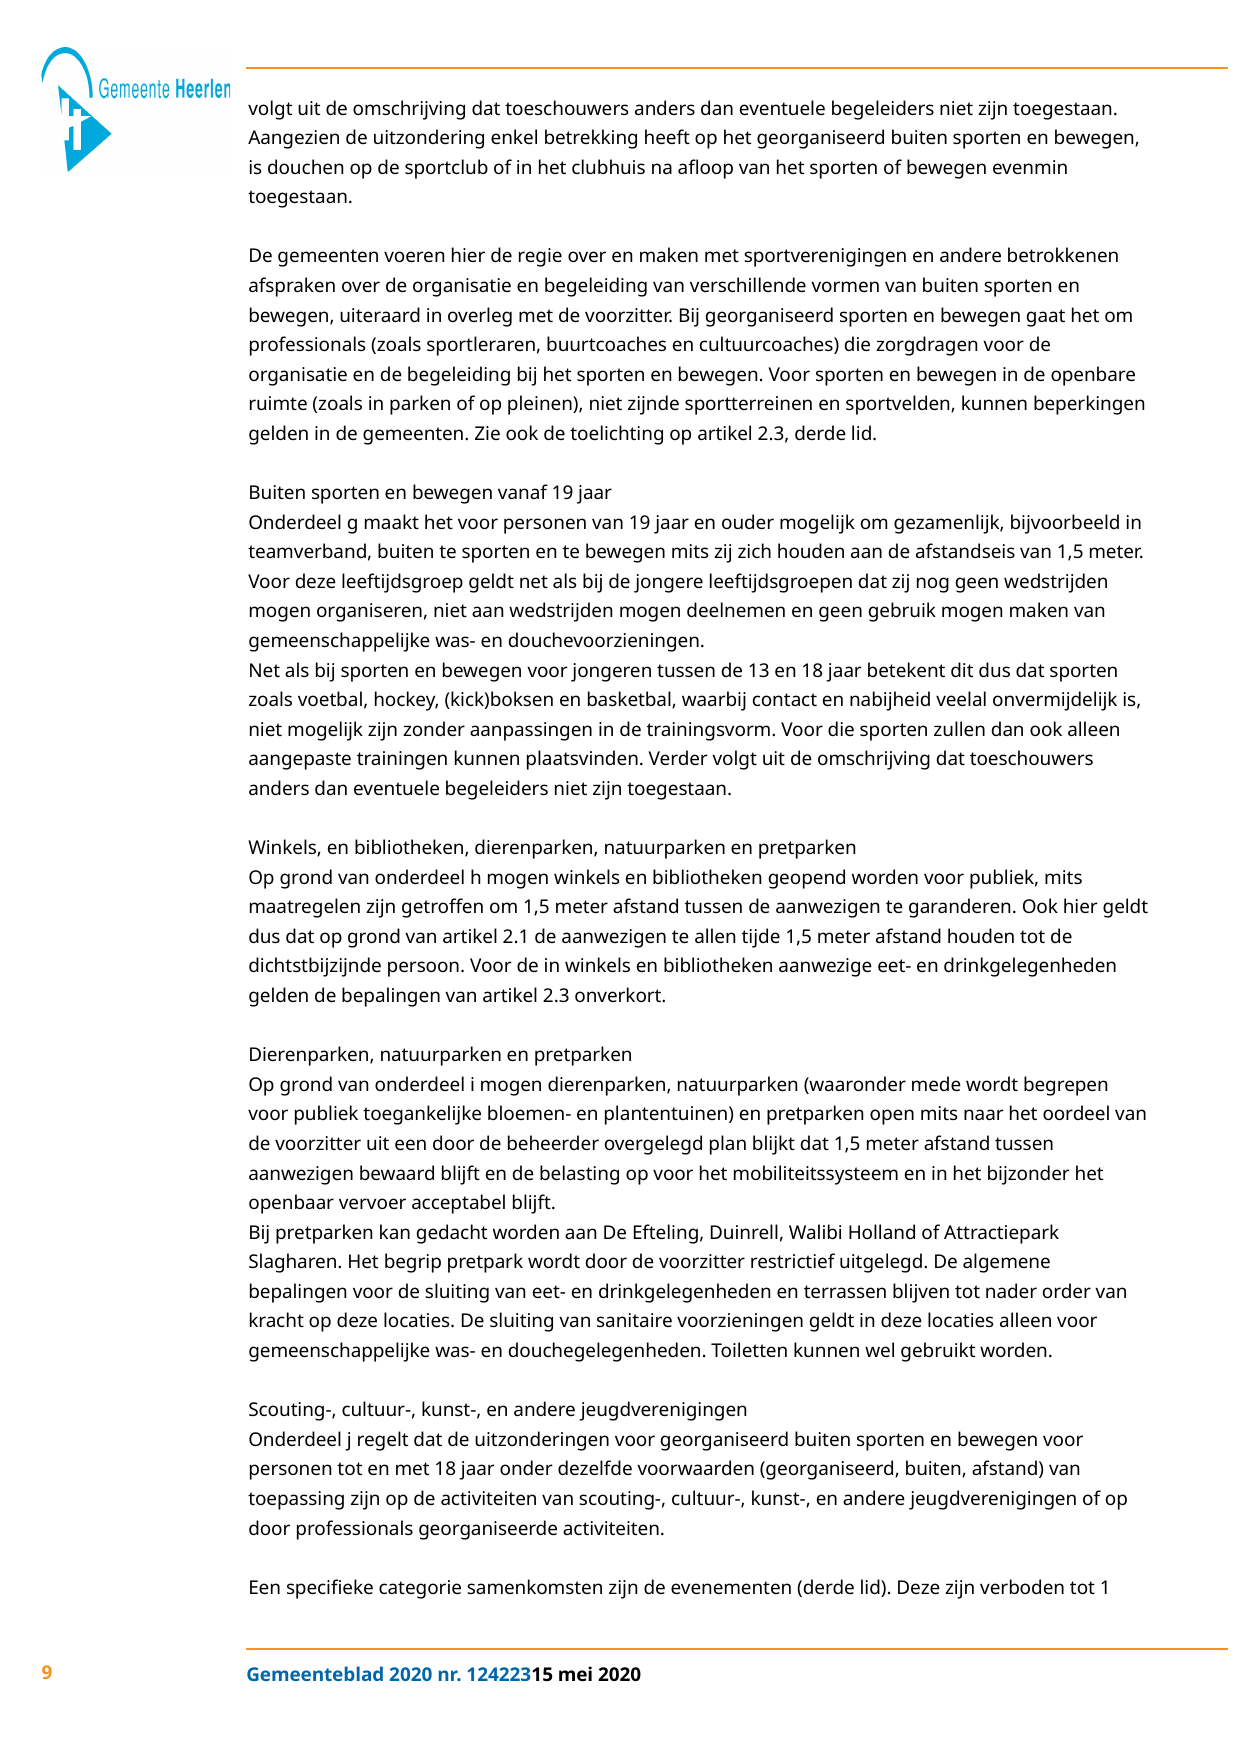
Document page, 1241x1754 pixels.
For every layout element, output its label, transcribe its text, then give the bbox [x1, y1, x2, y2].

text Op grond van onderdeel i mogen dierenparken, natuurparken (waaronder mede wordt begrepen voor publiek toegankelijke bloemen- en plantentuinen) en pretparken open mits naar het oordeel van de voorzitter uit een door de beheerder overgelegd plan blijkt dat 1,5 meter afstand tussen aanwezigen bewaard blijft en de belasting op voor het mobiliteitssysteem en in het bijzonder het openbaar vervoer acceptabel blijft. [248, 1071, 1152, 1215]
text Scouting-, cultuur-, kunst-, en andere jeugdverenigingen [248, 1396, 1152, 1422]
text De gemeenten voeren hier de regie over en maken met sportverenigingen en andere betrokkenen afspraken over de organisatie en begeleiding van verschillende vormen van buiten sporten en bewegen, uiteraard in overleg met de voorzitter. Bij georganiseerd sporten en bewegen gaat het om professionals (zoals sportleraren, buurtcoaches en cultuurcoaches) die zorgdragen voor de organisatie en de begeleiding bij het sporten en bewegen. Voor sporten en bewegen in de openbare ruimte (zoals in parken of op pleinen), niet zijnde sportterreinen en sportvelden, kunnen beperkingen gelden in de gemeenten. Zie ook de toelichting op artikel 2.3, derde lid. [248, 243, 1152, 446]
text Buiten sporten en bewegen vanaf 19 jaar [248, 479, 1152, 505]
text Net als bij sporten en bewegen voor jongeren tussen de 13 en 18 jaar betekent dit dus dat sporten zoals voetbal, hockey, (kick)boksen en basketbal, waarbij contact en nabijheid veelal onvermijdelijk is, niet mogelijk zijn zonder aanpassingen in de trainingsvorm. Voor die sporten zullen dan ook alleen aangepaste trainingen kunnen plaatsvinden. Verder volgt uit de omschrijving dat toeschouwers anders dan eventuele begeleiders niet zijn toegestaan. [248, 657, 1152, 801]
text Winkels, en bibliotheken, dierenparken, natuurparken en pretparken [248, 834, 1152, 860]
picture [41, 47, 231, 172]
text Bij pretparken kan gedacht worden aan De Efteling, Duinrell, Walibi Holland of Attractiepark Slagharen. Het begrip pretpark wordt door de voorzitter restrictief uitgelegd. De algemene bepalingen voor de sluiting van eet- en drinkgelegenheden en terrassen blijven tot nader order van kracht op deze locaties. De sluiting van sanitaire voorzieningen geldt in deze locaties alleen voor gemeenschappelijke was- en douchegelegenheden. Toiletten kunnen wel gebruikt worden. [248, 1219, 1152, 1363]
text Een specifieke categorie samenkomsten zijn de evenementen (derde lid). Deze zijn verboden tot 1 [248, 1574, 1152, 1600]
text Onderdeel g maakt het voor personen van 19 jaar en ouder mogelijk om gezamenlijk, bijvoorbeeld in teamverband, buiten te sporten en te bewegen mits zij zich houden aan de afstandseis van 1,5 meter. Voor deze leeftijdsgroep geldt net als bij de jongere leeftijdsgroepen dat zij nog geen wedstrijden mogen organiseren, niet aan wedstrijden mogen deelnemen en geen gebruik mogen maken van gemeenschappelijke was- en douchevoorzieningen. [248, 509, 1152, 653]
text Onderdeel j regelt dat de uitzonderingen voor georganiseerd buiten sporten en bewegen voor personen tot en met 18 jaar onder dezelfde voorwaarden (georganiseerd, buiten, afstand) van toepassing zijn op de activiteiten van scouting-, cultuur-, kunst-, en andere jeugdverenigingen of op door professionals georganiseerde activiteiten. [248, 1426, 1152, 1541]
text Dierenparken, natuurparken en pretparken [248, 1041, 1152, 1067]
text volgt uit de omschrijving dat toeschouwers anders dan eventuele begeleiders niet zijn toegestaan. Aangezien de uitzondering enkel betrekking heeft op het georganiseerd buiten sporten en bewegen, is douchen op de sportclub of in het clubhuis na afloop van het sporten of bewegen evenmin toegestaan. [248, 95, 1152, 209]
text Op grond van onderdeel h mogen winkels en bibliotheken geopend worden voor publiek, mits maatregelen zijn getroffen om 1,5 meter afstand tussen de aanwezigen te garanderen. Ook hier geldt dus dat op grond van artikel 2.1 de aanwezigen te allen tijde 1,5 meter afstand houden tot de dichtstbijzijnde persoon. Voor de in winkels en bibliotheken aanwezige eet- en drinkgelegenheden gelden de bepalingen van artikel 2.3 onverkort. [248, 864, 1152, 1008]
picture [41, 47, 59, 70]
